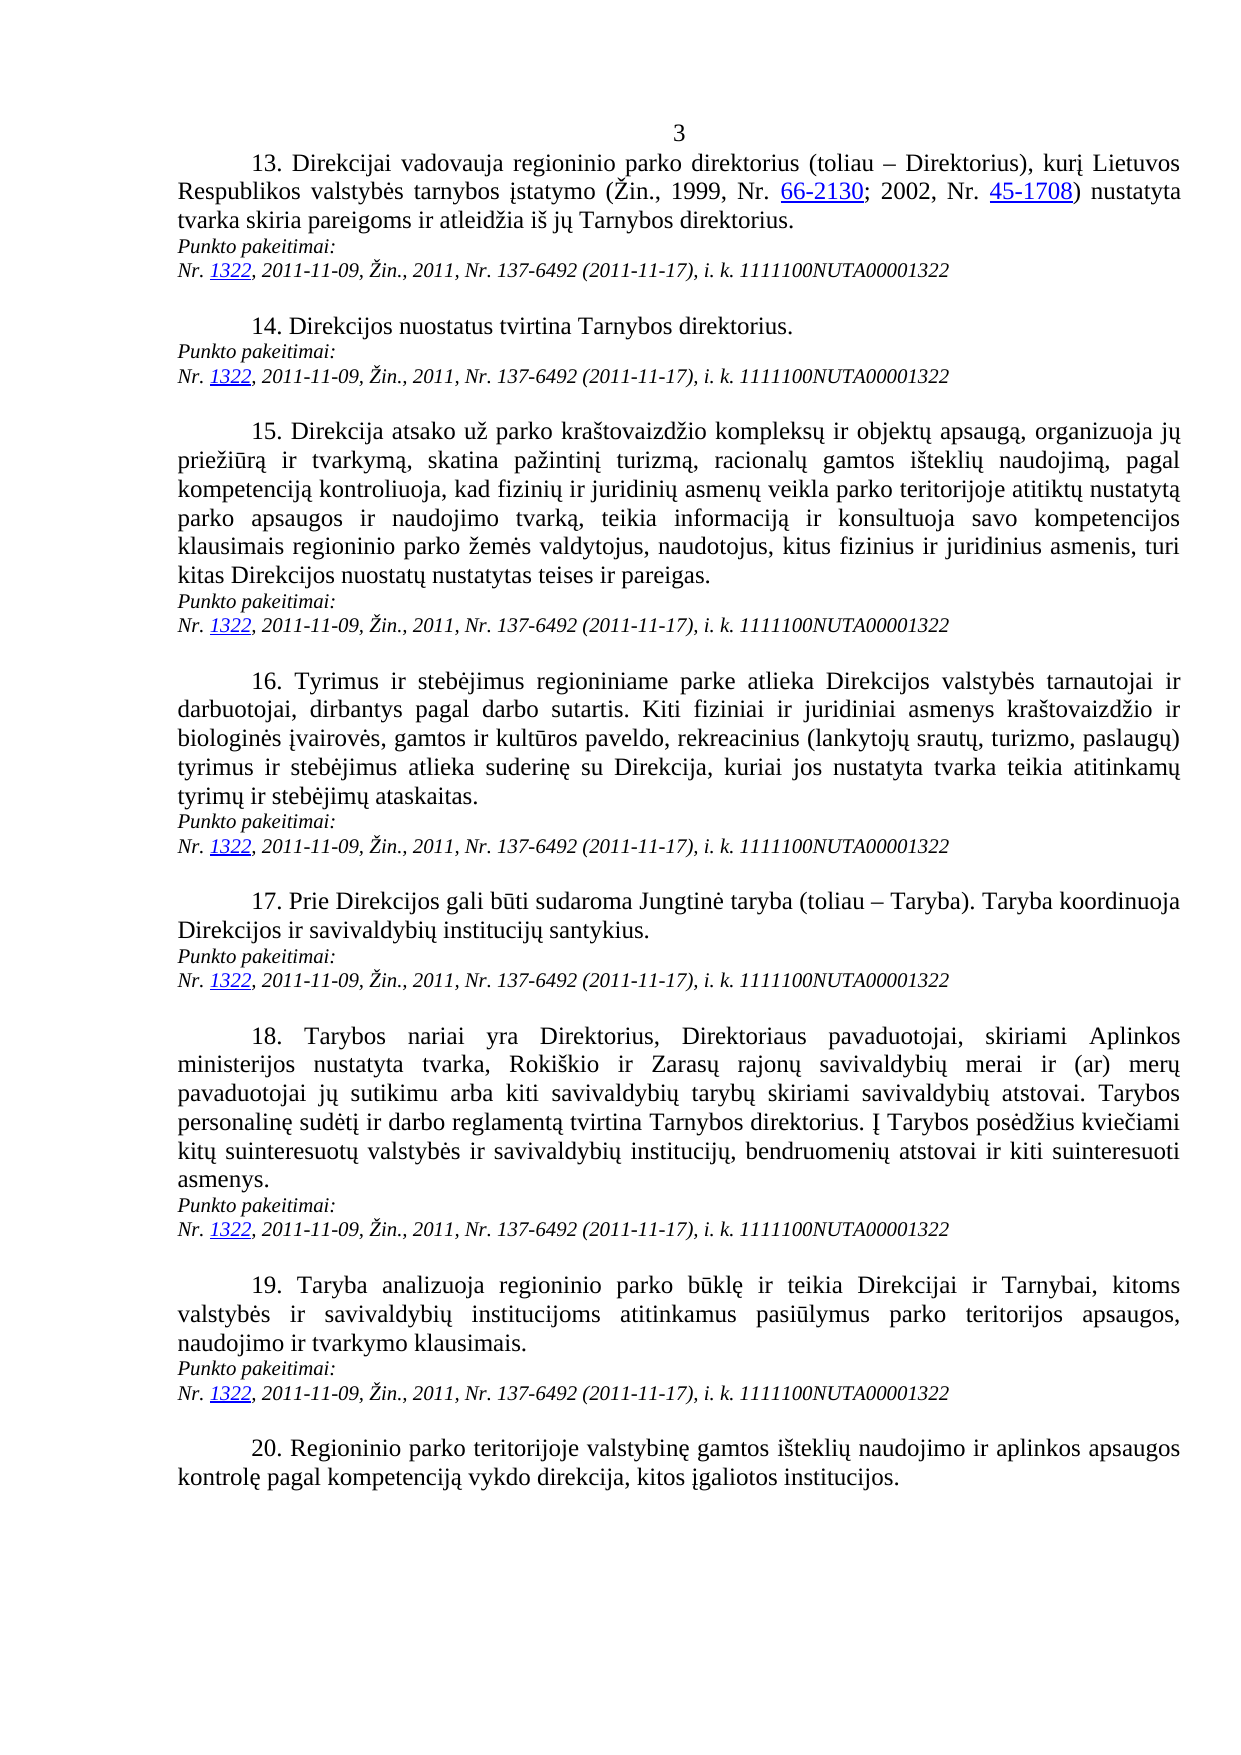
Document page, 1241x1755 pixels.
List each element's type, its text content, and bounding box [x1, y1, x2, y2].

text 14. Direkcijos nuostatus tvirtina Tarnybos direktorius. [177, 311, 1181, 339]
text Nr. 1322, 2011-11-09, Žin., 2011, Nr. 137-6492 (2011-11-17), i. k. 1111100NUTA00001322 [177, 833, 1181, 858]
text 18. Tarybos nariai yra Direktorius, Direktoriaus pavaduotojai, skiriami Aplinkos ministerijos nustatyta tvarka, Rokiškio ir Zarasų rajonų savivaldybių merai ir (ar) merų pavaduotojai jų sutikimu arba kiti savivaldybių tarybų skiriami savivaldybių atstovai. Tarybos personalinę sudėtį ir darbo reglamentą tvirtina Tarnybos direktorius. Į Tarybos posėdžius kviečiami kitų suinteresuotų valstybės ir savivaldybių institucijų, bendruomenių atstovai ir kiti suinteresuoti asmenys. [177, 1021, 1181, 1193]
text Nr. 1322, 2011-11-09, Žin., 2011, Nr. 137-6492 (2011-11-17), i. k. 1111100NUTA00001322 [177, 363, 1181, 388]
text 19. Taryba analizuoja regioninio parko būklę ir teikia Direkcijai ir Tarnybai, kitoms valstybės ir savivaldybių institucijoms atitinkamus pasiūlymus parko teritorijos apsaugos, naudojimo ir tvarkymo klausimais. [177, 1270, 1181, 1356]
text 20. Regioninio parko teritorijoje valstybinę gamtos išteklių naudojimo ir aplinkos apsaugos kontrolę pagal kompetenciją vykdo direkcija, kitos įgaliotos institucijos. [177, 1433, 1181, 1491]
text Nr. 1322, 2011-11-09, Žin., 2011, Nr. 137-6492 (2011-11-17), i. k. 1111100NUTA00001322 [177, 613, 1181, 637]
text Punkto pakeitimai: [177, 1193, 1181, 1217]
text Punkto pakeitimai: [177, 809, 1181, 833]
text Nr. 1322, 2011-11-09, Žin., 2011, Nr. 137-6492 (2011-11-17), i. k. 1111100NUTA00001322 [177, 258, 1181, 282]
text 16. Tyrimus ir stebėjimus regioniniame parke atlieka Direkcijos valstybės tarnautojai ir darbuotojai, dirbantys pagal darbo sutartis. Kiti fiziniai ir juridiniai asmenys kraštovaizdžio ir biologinės įvairovės, gamtos ir kultūros paveldo, rekreacinius (lankytojų srautų, turizmo, paslaugų) tyrimus ir stebėjimus atlieka suderinę su Direkcija, kuriai jos nustatyta tvarka teikia atitinkamų tyrimų ir stebėjimų ataskaitas. [177, 666, 1181, 809]
text Punkto pakeitimai: [177, 234, 1181, 258]
text 17. Prie Direkcijos gali būti sudaroma Jungtinė taryba (toliau – Taryba). Taryba koordinuoja Direkcijos ir savivaldybių institucijų santykius. [177, 886, 1181, 944]
text Nr. 1322, 2011-11-09, Žin., 2011, Nr. 137-6492 (2011-11-17), i. k. 1111100NUTA00001322 [177, 1217, 1181, 1241]
text Punkto pakeitimai: [177, 1356, 1181, 1380]
text Nr. 1322, 2011-11-09, Žin., 2011, Nr. 137-6492 (2011-11-17), i. k. 1111100NUTA00001322 [177, 968, 1181, 992]
text Punkto pakeitimai: [177, 339, 1181, 363]
text 15. Direkcija atsako už parko kraštovaizdžio kompleksų ir objektų apsaugą, organizuoja jų priežiūrą ir tvarkymą, skatina pažintinį turizmą, racionalų gamtos išteklių naudojimą, pagal kompetenciją kontroliuoja, kad fizinių ir juridinių asmenų veikla parko teritorijoje atitiktų nustatytą parko apsaugos ir naudojimo tvarką, teikia informaciją ir konsultuoja savo kompetencijos klausimais regioninio parko žemės valdytojus, naudotojus, kitus fizinius ir juridinius asmenis, turi kitas Direkcijos nuostatų nustatytas teises ir pareigas. [177, 416, 1181, 589]
text Punkto pakeitimai: [177, 944, 1181, 968]
text 13. Direkcijai vadovauja regioninio parko direktorius (toliau – Direktorius), kurį Lietuvos Respublikos valstybės tarnybos įstatymo (Žin., 1999, Nr. 66-2130; 2002, Nr. 45-1708) nustatyta tvarka skiria pareigoms ir atleidžia iš jų Tarnybos direktorius. [177, 148, 1181, 234]
text Punkto pakeitimai: [177, 589, 1181, 613]
text Nr. 1322, 2011-11-09, Žin., 2011, Nr. 137-6492 (2011-11-17), i. k. 1111100NUTA00001322 [177, 1380, 1181, 1404]
